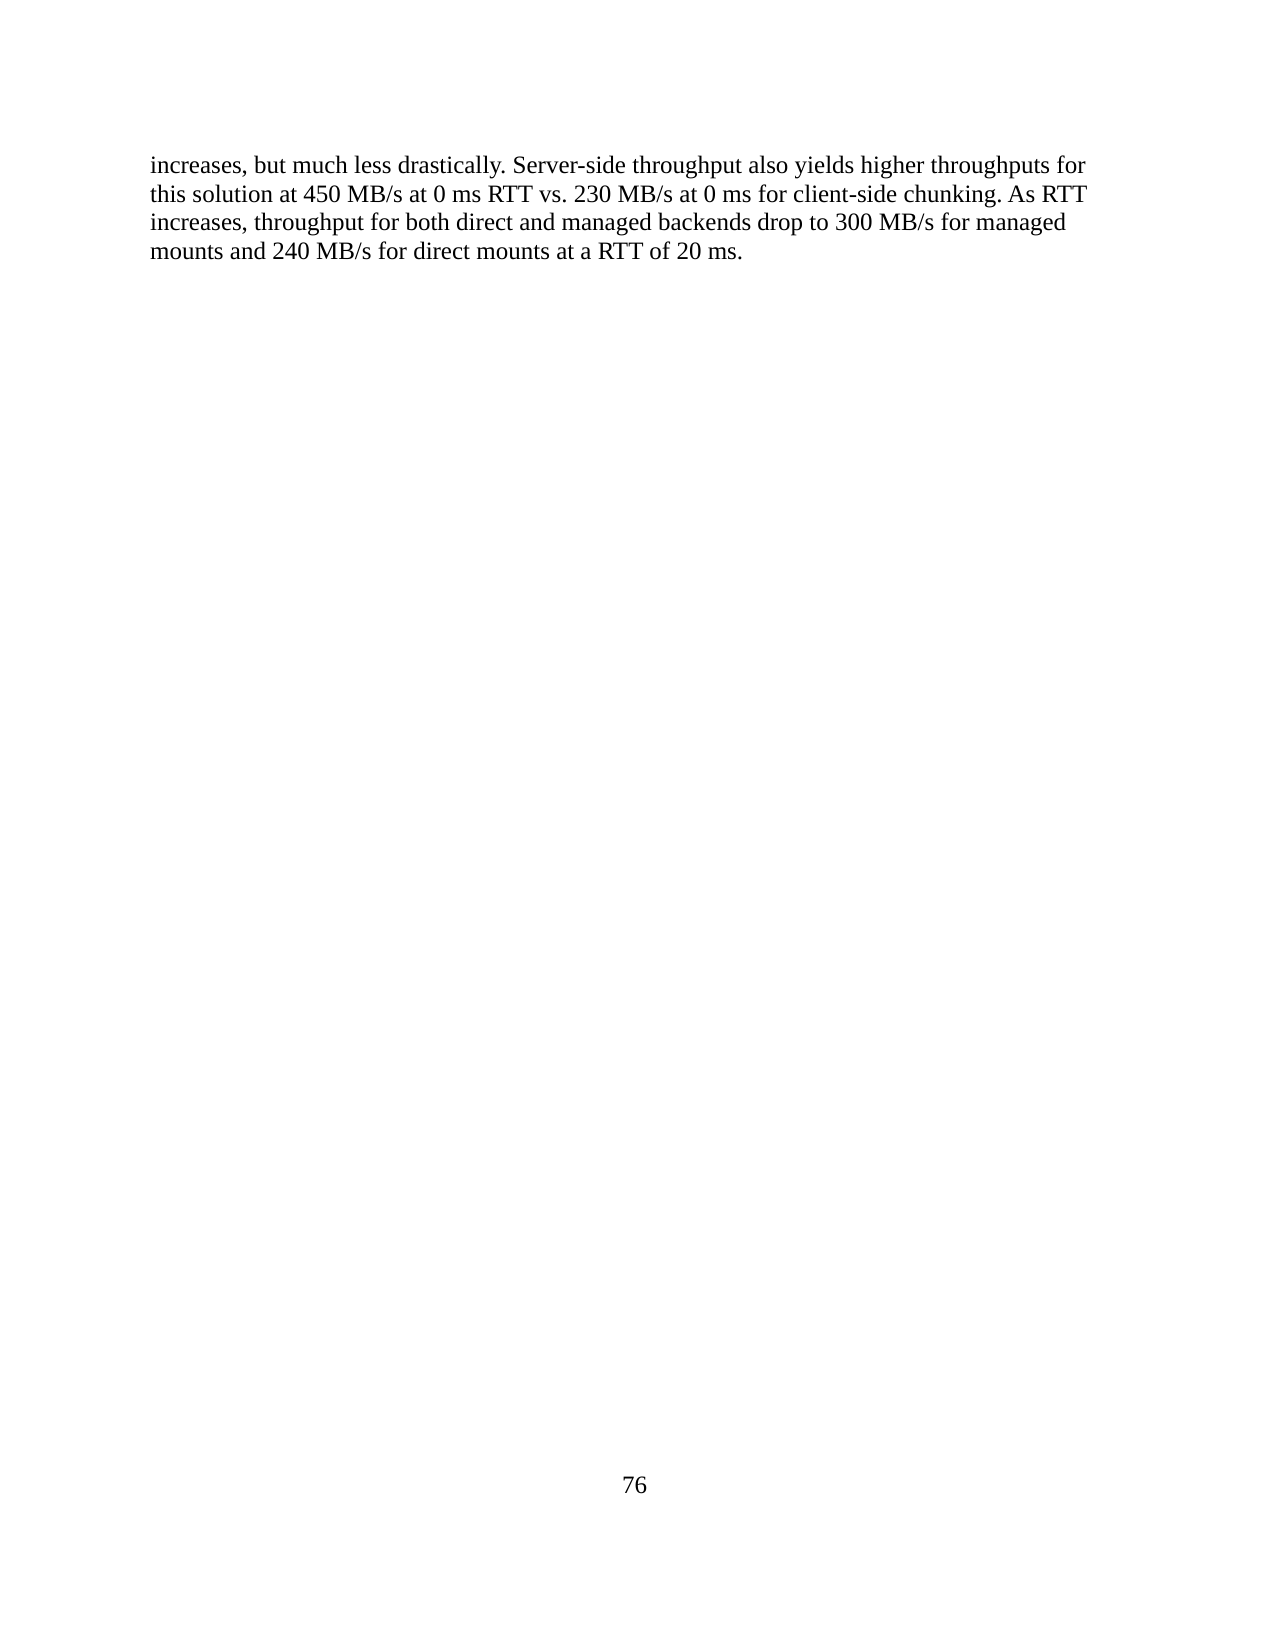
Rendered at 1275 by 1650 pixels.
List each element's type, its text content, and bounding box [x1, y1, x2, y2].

text increases, but much less drastically. Server-side throughput also yields higher throughputs for this solution at 450 MB/s at 0 ms RTT vs. 230 MB/s at 0 ms for client-side chunking. As RTT increases, throughput for both direct and managed backends drop to 300 MB/s for managed mounts and 240 MB/s for direct mounts at a RTT of 20 ms. [150, 150, 1125, 265]
